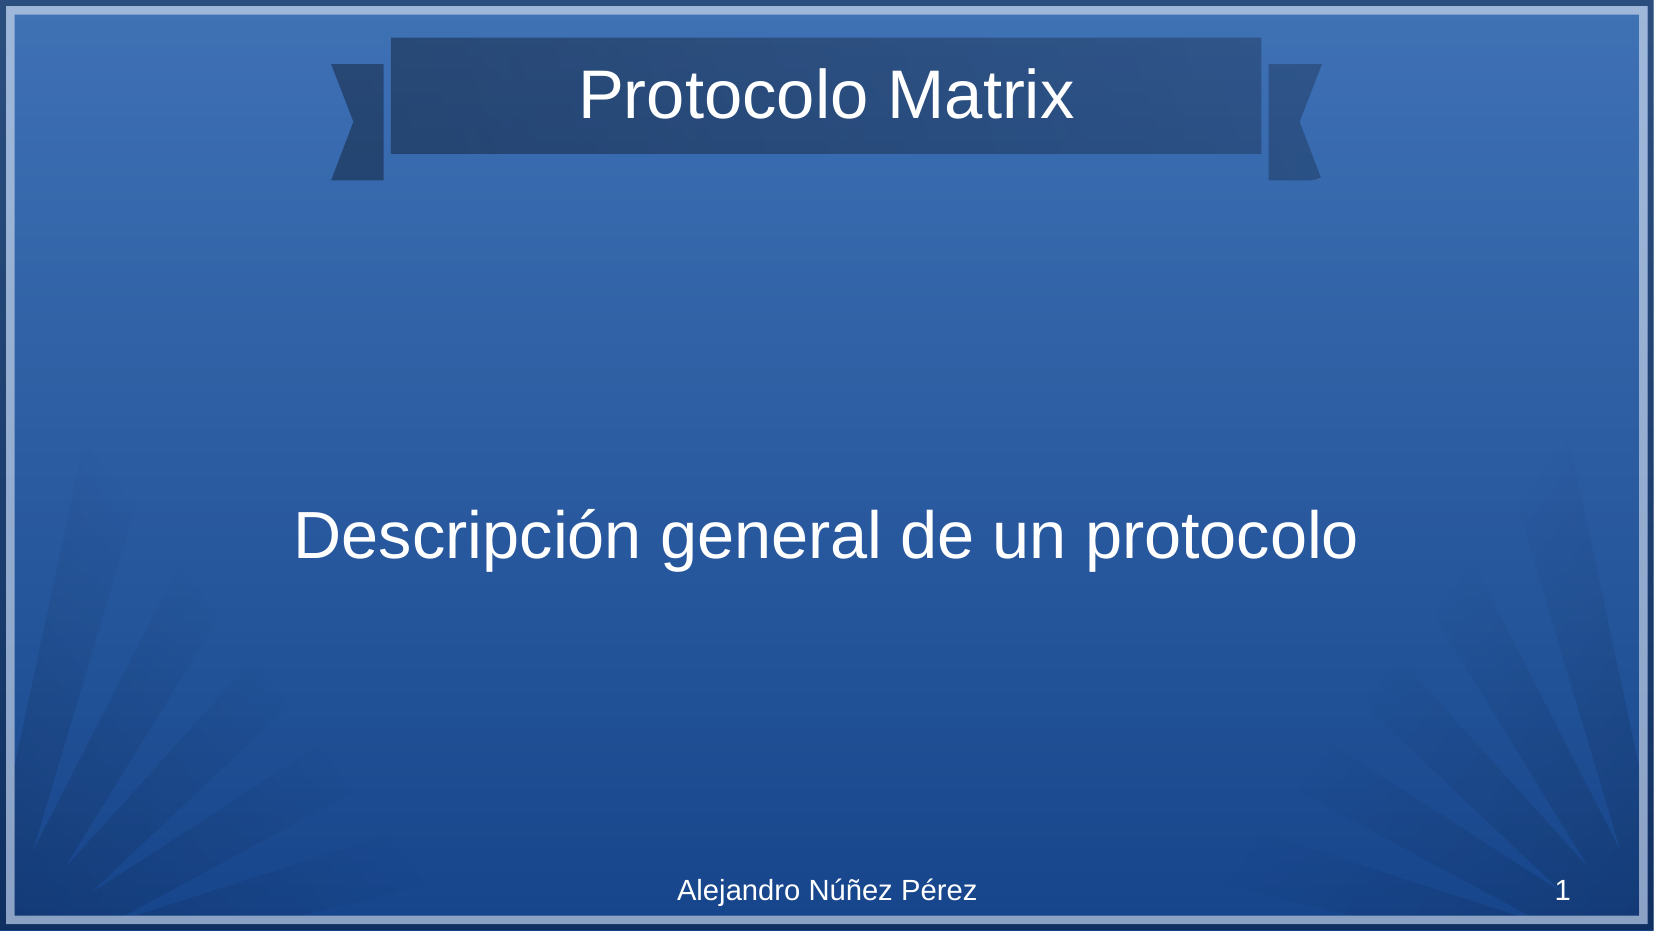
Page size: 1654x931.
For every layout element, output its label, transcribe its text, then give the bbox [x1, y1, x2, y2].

subtitle Descripción general de un protocolo [82, 224, 1571, 848]
title Protocolo Matrix [389, 35, 1264, 154]
